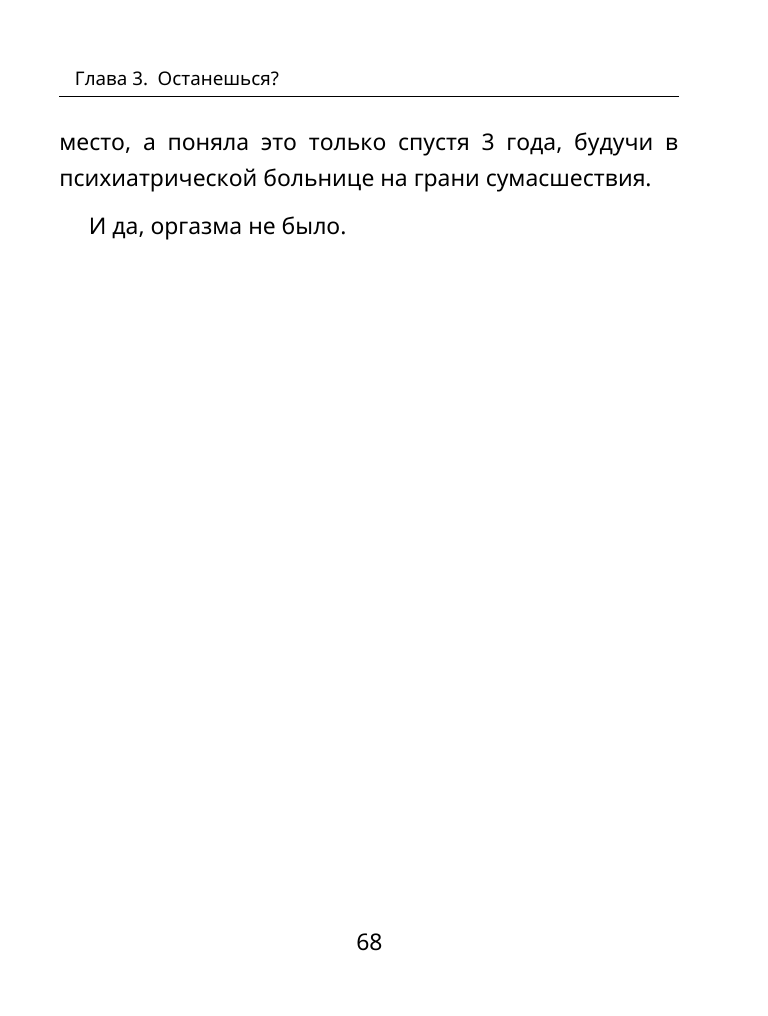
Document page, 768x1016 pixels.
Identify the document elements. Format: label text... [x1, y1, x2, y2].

text И да, оргазма не было. [59, 210, 679, 241]
text место, а поняла это только спустя 3 года, будучи в психиатрической больнице на грани сумасшествия. [59, 126, 679, 193]
